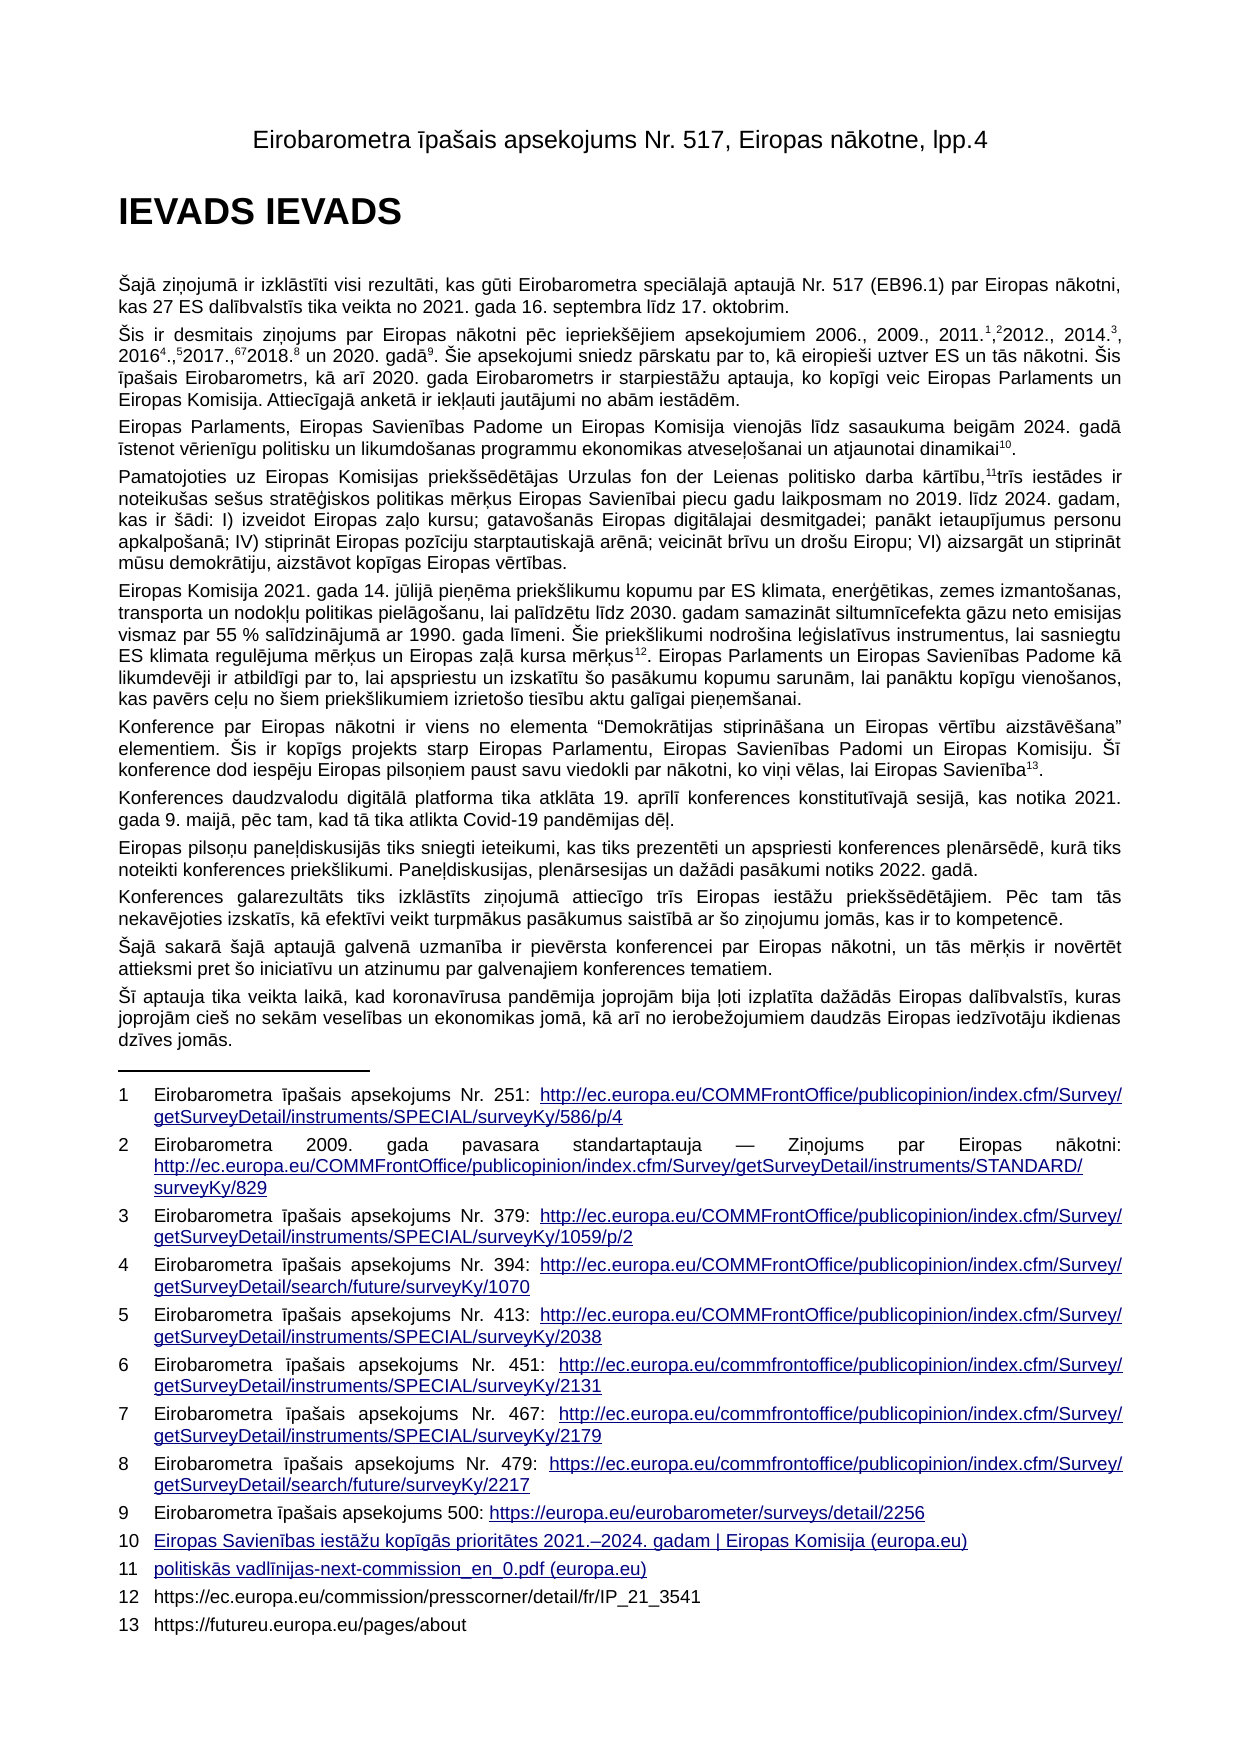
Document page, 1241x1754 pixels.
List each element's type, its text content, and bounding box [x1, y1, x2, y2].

text Šī aptauja tika veikta laikā, kad koronavīrusa pandēmija joprojām bija ļoti izplatīta dažādās Eiropas dalībvalstīs, kuras joprojām cieš no sekām veselības un ekonomikas jomā, kā arī no ierobežojumiem daudzās Eiropas iedzīvotāju ikdienas dzīves jomās. [118, 986, 1122, 1050]
text Eirobarometra īpašais apsekojums Nr. 451: http://ec.europa.eu/commfrontoffice/publicopinion/index.cfm/Survey/getSurveyDetail/instruments/SPECIAL/surveyKy/2131 [118, 1353, 1122, 1397]
text Šajā ziņojumā ir izklāstīti visi rezultāti, kas gūti Eirobarometra speciālajā aptaujā Nr. 517 (EB96.1) par Eiropas nākotni, kas 27 ES dalībvalstīs tika veikta no 2021. gada 16. septembra līdz 17. oktobrim. [118, 274, 1122, 317]
text Konferences daudzvalodu digitālā platforma tika atklāta 19. aprīlī konferences konstitutīvajā sesijā, kas notika 2021. gada 9. maijā, pēc tam, kad tā tika atlikta Covid-19 pandēmijas dēļ. [118, 787, 1122, 830]
text Konferences galarezultāts tiks izklāstīts ziņojumā attiecīgo trīs Eiropas iestāžu priekšsēdētājiem. Pēc tam tās nekavējoties izskatīs, kā efektīvi veikt turpmākus pasākumus saistībā ar šo ziņojumu jomās, kas ir to kompetencē. [118, 886, 1122, 929]
text Eirobarometra īpašais apsekojums Nr. 479: https://ec.europa.eu/commfrontoffice/publicopinion/index.cfm/Survey/getSurveyDetail/search/future/surveyKy/2217 [118, 1453, 1122, 1496]
text https://ec.europa.eu/commission/presscorner/detail/fr/IP_21_3541 [118, 1586, 1122, 1608]
text Eirobarometra īpašais apsekojums Nr. 251: http://ec.europa.eu/COMMFrontOffice/publicopinion/index.cfm/Survey/getSurveyDetail/instruments/SPECIAL/surveyKy/586/p/4 [118, 1084, 1122, 1127]
text Pamatojoties uz Eiropas Komisijas priekšsēdētājas Urzulas fon der Leienas politisko darba kārtību,trīs iestādes ir noteikušas sešus stratēģiskos politikas mērķus Eiropas Savienībai piecu gadu laikposmam no 2019. līdz 2024. gadam, kas ir šādi: I) izveidot Eiropas zaļo kursu; gatavošanās Eiropas digitālajai desmitgadei; panākt ietaupījumus personu apkalpošanā; IV) stiprināt Eiropas pozīciju starptautiskajā arēnā; veicināt brīvu un drošu Eiropu; VI) aizsargāt un stiprināt mūsu demokrātiju, aizstāvot kopīgas Eiropas vērtības. [118, 466, 1122, 574]
text Konference par Eiropas nākotni ir viens no elementa “Demokrātijas stiprināšana un Eiropas vērtību aizstāvēšana” elementiem. Šis ir kopīgs projekts starp Eiropas Parlamentu, Eiropas Savienības Padomi un Eiropas Komisiju. Šī konference dod iespēju Eiropas pilsoņiem paust savu viedokli par nākotni, ko viņi vēlas, lai Eiropas Savienība. [118, 716, 1122, 781]
text Eirobarometra īpašais apsekojums 500: https://europa.eu/eurobarometer/surveys/detail/2256 [118, 1502, 1122, 1524]
text Eiropas Parlaments, Eiropas Savienības Padome un Eiropas Komisija vienojās līdz sasaukuma beigām 2024. gadā īstenot vērienīgu politisku un likumdošanas programmu ekonomikas atveseļošanai un atjaunotai dinamikai. [118, 416, 1122, 459]
text Eirobarometra īpašais apsekojums Nr. 467: http://ec.europa.eu/commfrontoffice/publicopinion/index.cfm/Survey/getSurveyDetail/instruments/SPECIAL/surveyKy/2179 [118, 1403, 1122, 1446]
text Eiropas pilsoņu paneļdiskusijās tiks sniegti ieteikumi, kas tiks prezentēti un apspriesti konferences plenārsēdē, kurā tiks noteikti konferences priekšlikumi. Paneļdiskusijas, plenārsesijas un dažādi pasākumi notiks 2022. gadā. [118, 837, 1122, 880]
text https://futureu.europa.eu/pages/about [118, 1614, 1122, 1636]
text politiskās vadlīnijas-next-commission_en_0.pdf (europa.eu) [118, 1558, 1122, 1580]
text Eirobarometra īpašais apsekojums Nr. 394: http://ec.europa.eu/COMMFrontOffice/publicopinion/index.cfm/Survey/getSurveyDetail/search/future/surveyKy/1070 [118, 1254, 1122, 1297]
text Eirobarometra īpašais apsekojums Nr. 379: http://ec.europa.eu/COMMFrontOffice/publicopinion/index.cfm/Survey/getSurveyDetail/instruments/SPECIAL/surveyKy/1059/p/2 [118, 1205, 1122, 1248]
text Eirobarometra 2009. gada pavasara standartaptauja — Ziņojums par Eiropas nākotni: http://ec.europa.eu/COMMFrontOffice/publicopinion/index.cfm/Survey/getSurveyDetail/instruments/STANDARD/surveyKy/829 [118, 1133, 1122, 1198]
text Eirobarometra īpašais apsekojums Nr. 413: http://ec.europa.eu/COMMFrontOffice/publicopinion/index.cfm/Survey/getSurveyDetail/instruments/SPECIAL/surveyKy/2038 [118, 1304, 1122, 1347]
text Eiropas Komisija 2021. gada 14. jūlijā pieņēma priekšlikumu kopumu par ES klimata, enerģētikas, zemes izmantošanas, transporta un nodokļu politikas pielāgošanu, lai palīdzētu līdz 2030. gadam samazināt siltumnīcefekta gāzu neto emisijas vismaz par 55 % salīdzinājumā ar 1990. gada līmeni. Šie priekšlikumi nodrošina leģislatīvus instrumentus, lai sasniegtu ES klimata regulējuma mērķus un Eiropas zaļā kursa mērķus. Eiropas Parlaments un Eiropas Savienības Padome kā likumdevēji ir atbildīgi par to, lai apspriestu un izskatītu šo pasākumu kopumu sarunām, lai panāktu kopīgu vienošanos, kas pavērs ceļu no šiem priekšlikumiem izrietošo tiesību aktu galīgai pieņemšanai. [118, 580, 1122, 709]
text Šis ir desmitais ziņojums par Eiropas nākotni pēc iepriekšējiem apsekojumiem 2006., 2009., 2011.,2012., 2014., 2016.,2017.,2018. un 2020. gadā. Šie apsekojumi sniedz pārskatu par to, kā eiropieši uztver ES un tās nākotni. Šis īpašais Eirobarometrs, kā arī 2020. gada Eirobarometrs ir starpiestāžu aptauja, ko kopīgi veic Eiropas Parlaments un Eiropas Komisija. Attiecīgajā anketā ir iekļauti jautājumi no abām iestādēm. [118, 324, 1122, 410]
subtitle IEVADS IEVADS [118, 189, 1122, 232]
text Eiropas Savienības iestāžu kopīgās prioritātes 2021.–2024. gadam | Eiropas Komisija (europa.eu) [118, 1530, 1122, 1552]
text Šajā sakarā šajā aptaujā galvenā uzmanība ir pievērsta konferencei par Eiropas nākotni, un tās mērķis ir novērtēt attieksmi pret šo iniciatīvu un atzinumu par galvenajiem konferences tematiem. [118, 936, 1122, 979]
